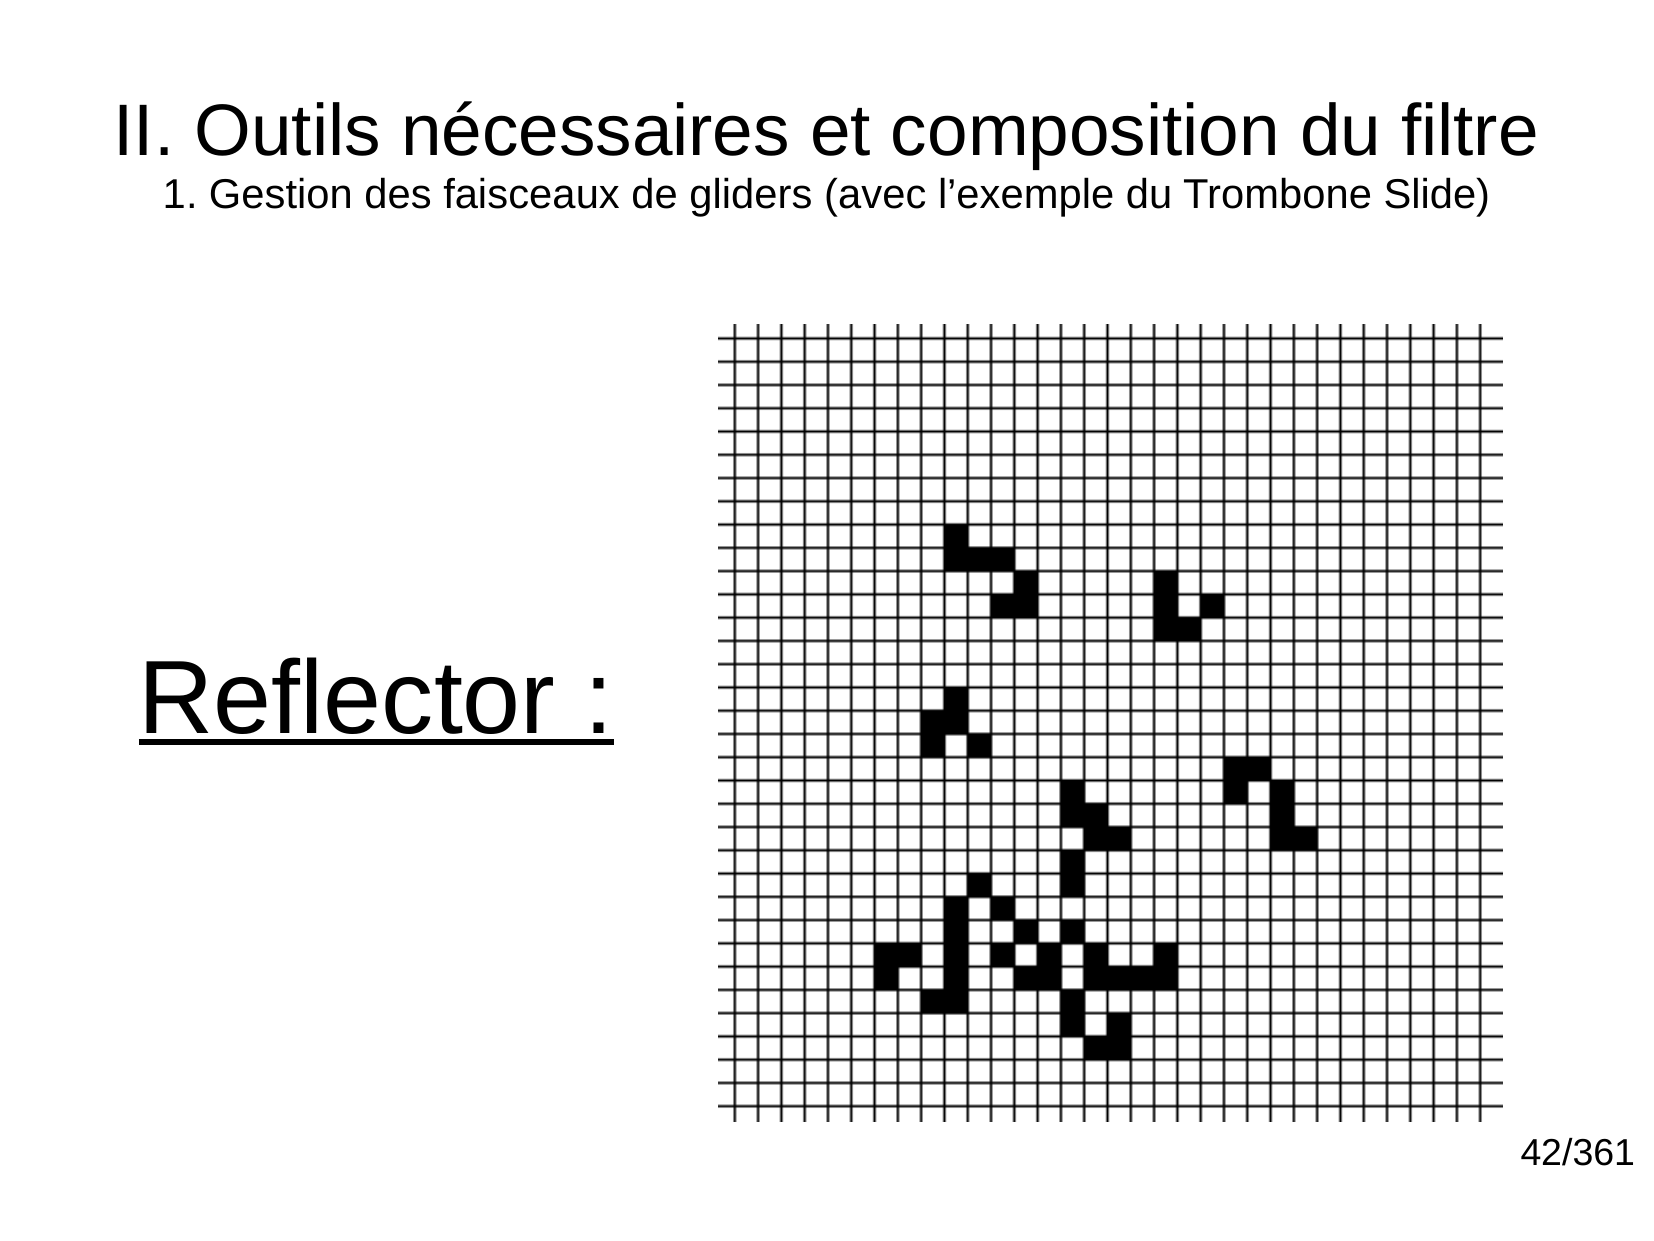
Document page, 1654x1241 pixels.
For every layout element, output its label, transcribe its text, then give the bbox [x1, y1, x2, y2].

text_box <number>/361 [1505, 1124, 1654, 1182]
text_box Reflector : [124, 631, 629, 763]
title II. Outils nécessaires et composition du filtre 1. Gestion des faisceaux de gliders (avec l’exemple du Trombone Slide) [0, 30, 1654, 276]
picture [718, 324, 1503, 1123]
